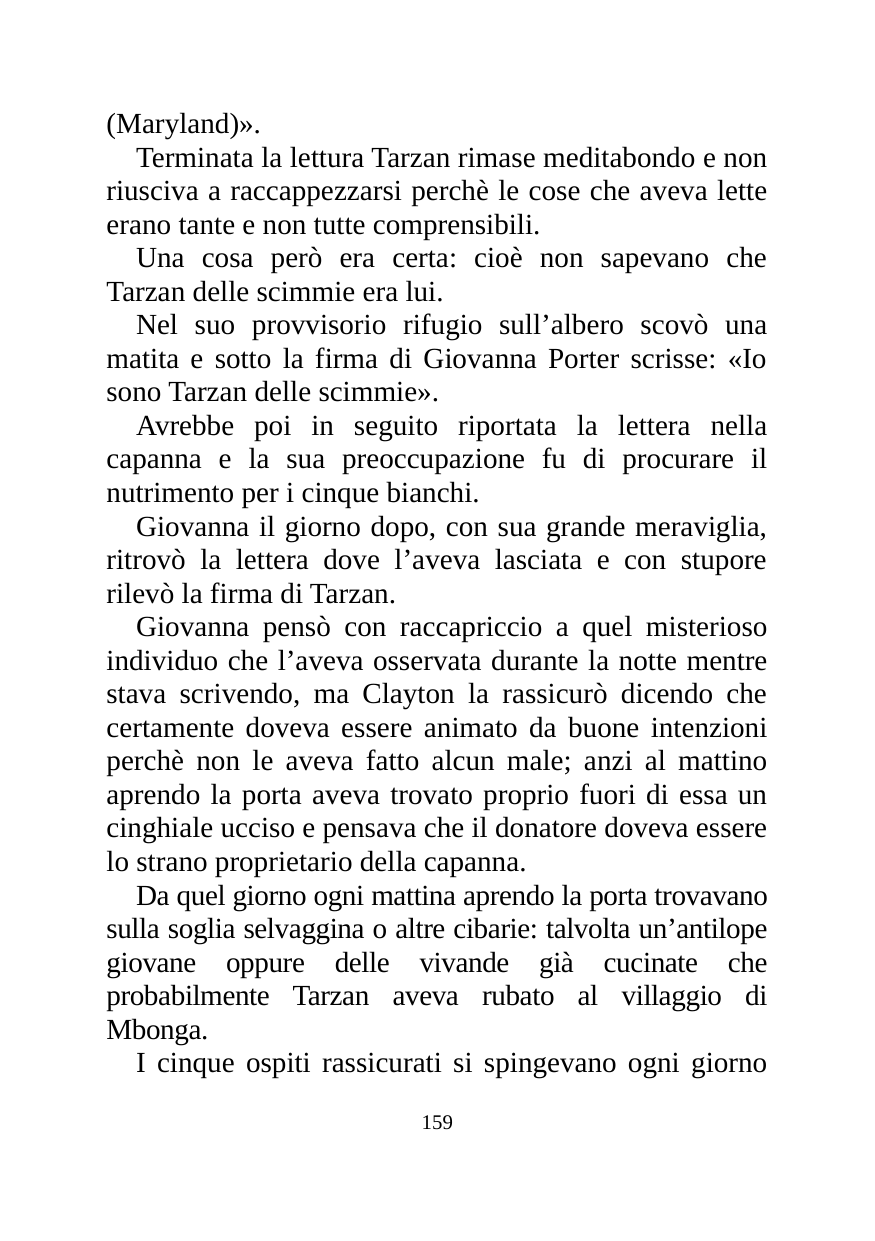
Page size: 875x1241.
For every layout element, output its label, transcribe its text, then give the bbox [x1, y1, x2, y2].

text Giovanna pensò con raccapriccio a quel misterioso individuo che l’aveva osservata durante la notte mentre stava scrivendo, ma Clayton la rassicurò dicendo che certamente doveva essere animato da buone intenzioni perchè non le aveva fatto alcun male; anzi al mattino aprendo la porta aveva trovato proprio fuori di essa un cinghiale ucciso e pensava che il donatore doveva essere lo strano proprietario della capanna. [106, 609, 768, 878]
text Una cosa però era certa: cioè non sapevano che Tarzan delle scimmie era lui. [106, 240, 768, 307]
text Terminata la lettura Tarzan rimase meditabondo e non riusciva a raccappezzarsi perchè le cose che aveva lette erano tante e non tutte comprensibili. [106, 140, 768, 240]
text Giovanna il giorno dopo, con sua grande meraviglia, ritrovò la lettera dove l’aveva lasciata e con stupore rilevò la firma di Tarzan. [106, 509, 768, 609]
text Avrebbe poi in seguito riportata la lettera nella capanna e la sua preoccupazione fu di procurare il nutrimento per i cinque bianchi. [106, 408, 768, 509]
text Da quel giorno ogni mattina aprendo la porta trovavano sulla soglia selvaggina o altre cibarie: talvolta un’antilope giovane oppure delle vivande già cucinate che probabilmente Tarzan aveva rubato al villaggio di Mbonga. [106, 878, 768, 1045]
text I cinque ospiti rassicurati si spingevano ogni giorno [106, 1045, 768, 1079]
text (Maryland)». [106, 106, 768, 140]
text Nel suo provvisorio rifugio sull’albero scovò una matita e sotto la firma di Giovanna Porter scrisse: «Io sono Tarzan delle scimmie». [106, 307, 768, 408]
